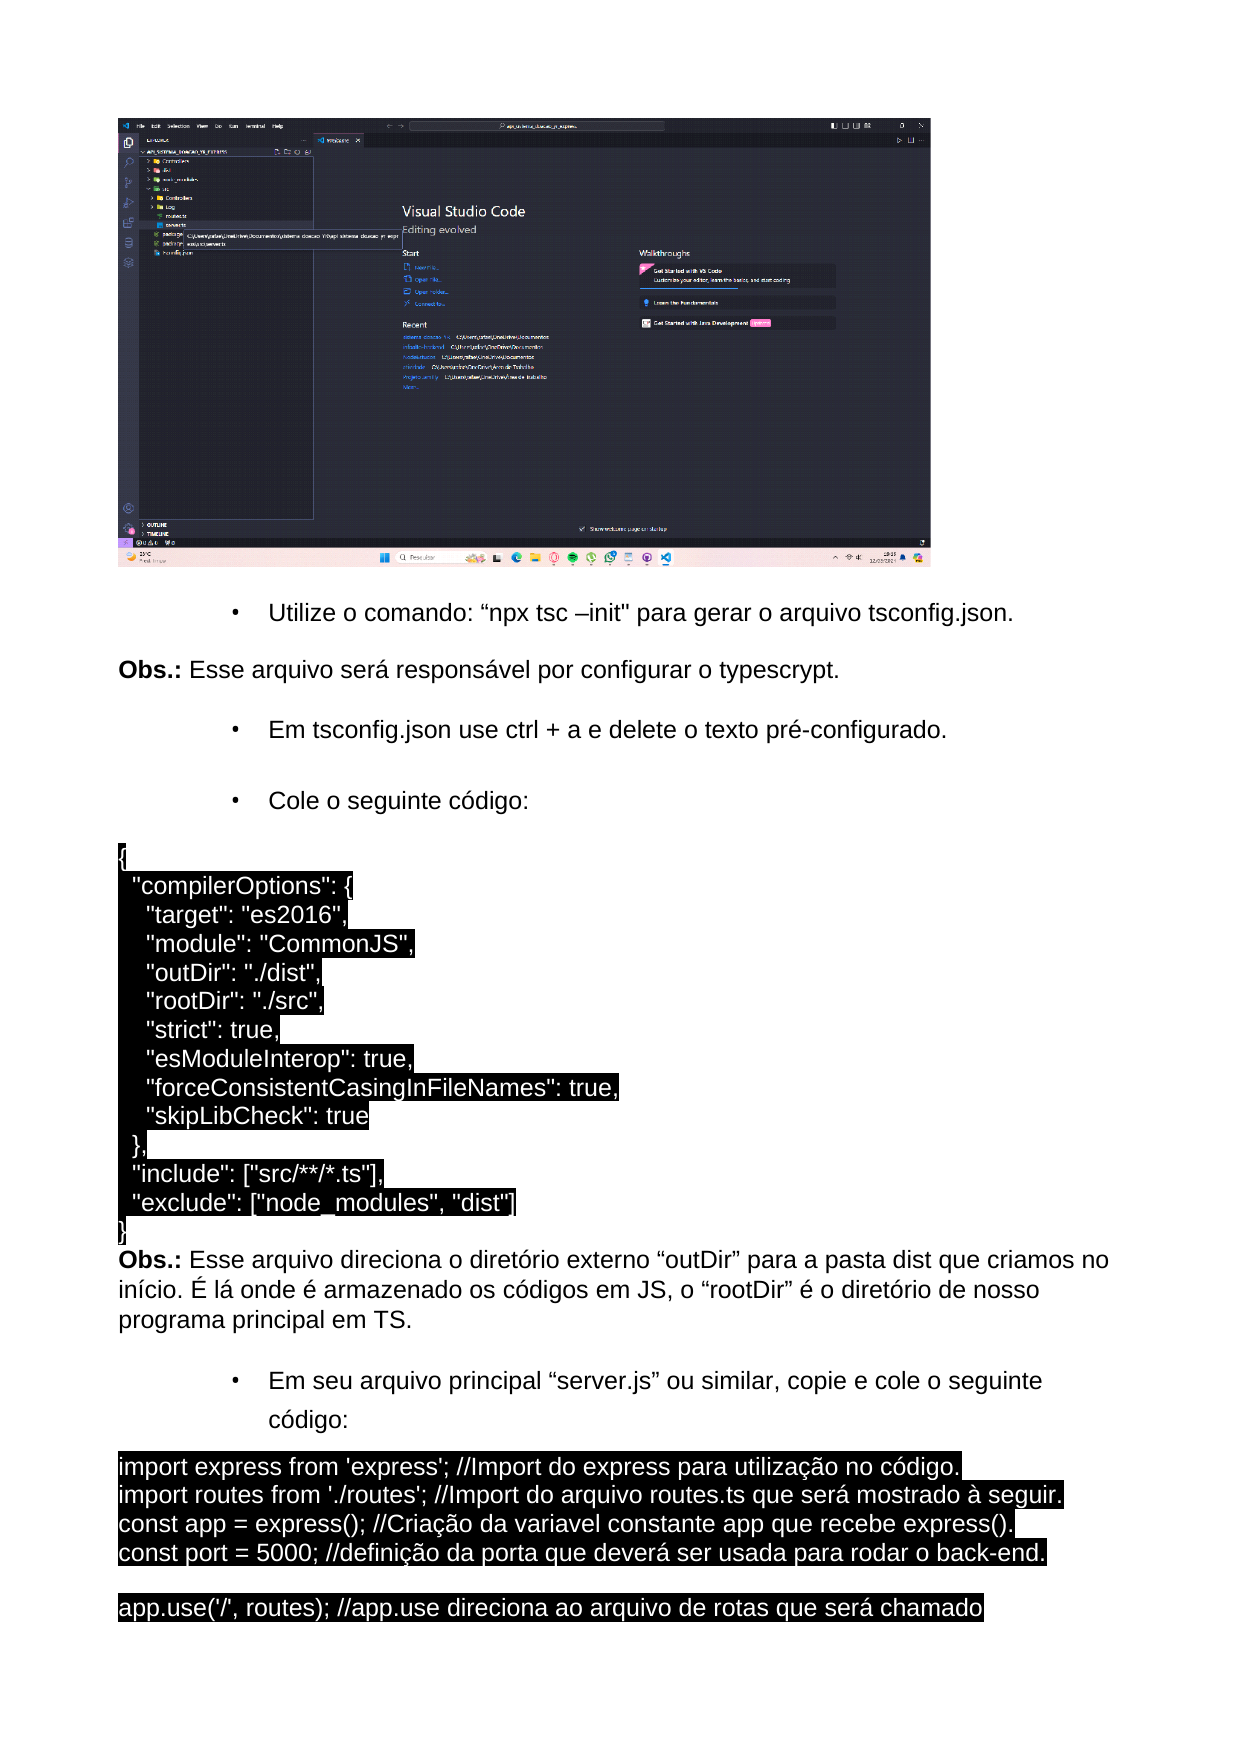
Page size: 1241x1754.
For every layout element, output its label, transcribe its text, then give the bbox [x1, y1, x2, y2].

text import routes from './routes'; //Import do arquivo routes.ts que será mostrado à seguir. [118, 1480, 1122, 1509]
list Em tsconfig.json use ctrl + a e delete o texto pré-configurado. [231, 702, 1122, 753]
text { [118, 843, 1122, 871]
list Utilize o comando: “npx tsc –init" para gerar o arquivo tsconfig.json. [231, 584, 1122, 636]
text "esModuleInterop": true, [118, 1044, 1122, 1073]
list Cole o seguinte código: [231, 772, 1122, 823]
text "skipLibCheck": true [118, 1101, 1122, 1130]
text const app = express(); //Criação da variavel constante app que recebe express(). [118, 1509, 1122, 1538]
text "compilerOptions": { [118, 871, 1122, 900]
text Obs.: Esse arquivo será responsável por configurar o typescrypt. [118, 655, 1122, 684]
text "include": ["src/**/*.ts"], [118, 1159, 1122, 1188]
list Em seu arquivo principal “server.js” ou similar, copie e cole o seguinte código: [231, 1352, 1122, 1433]
picture [118, 118, 931, 567]
text "target": "es2016", [118, 900, 1122, 929]
text "outDir": "./dist", [118, 958, 1122, 986]
text "strict": true, [118, 1015, 1122, 1044]
text "forceConsistentCasingInFileNames": true, [118, 1073, 1122, 1101]
text Obs.: Esse arquivo direciona o diretório externo “outDir” para a pasta dist que criamos no início. É lá onde é armazenado os códigos em JS, o “rootDir” é o diretório de nosso programa principal em TS. [118, 1245, 1122, 1334]
text import express from 'express'; //Import do express para utilização no código. [118, 1451, 1122, 1480]
text app.use('/', routes); //app.use direciona ao arquivo de rotas que será chamado [118, 1593, 1122, 1622]
text "rootDir": "./src", [118, 986, 1122, 1015]
text } [118, 1216, 1122, 1245]
text const port = 5000; //definição da porta que deverá ser usada para rodar o back-end. [118, 1538, 1122, 1566]
text "exclude": ["node_modules", "dist"] [118, 1188, 1122, 1216]
text "module": "CommonJS", [118, 929, 1122, 958]
text }, [118, 1130, 1122, 1159]
